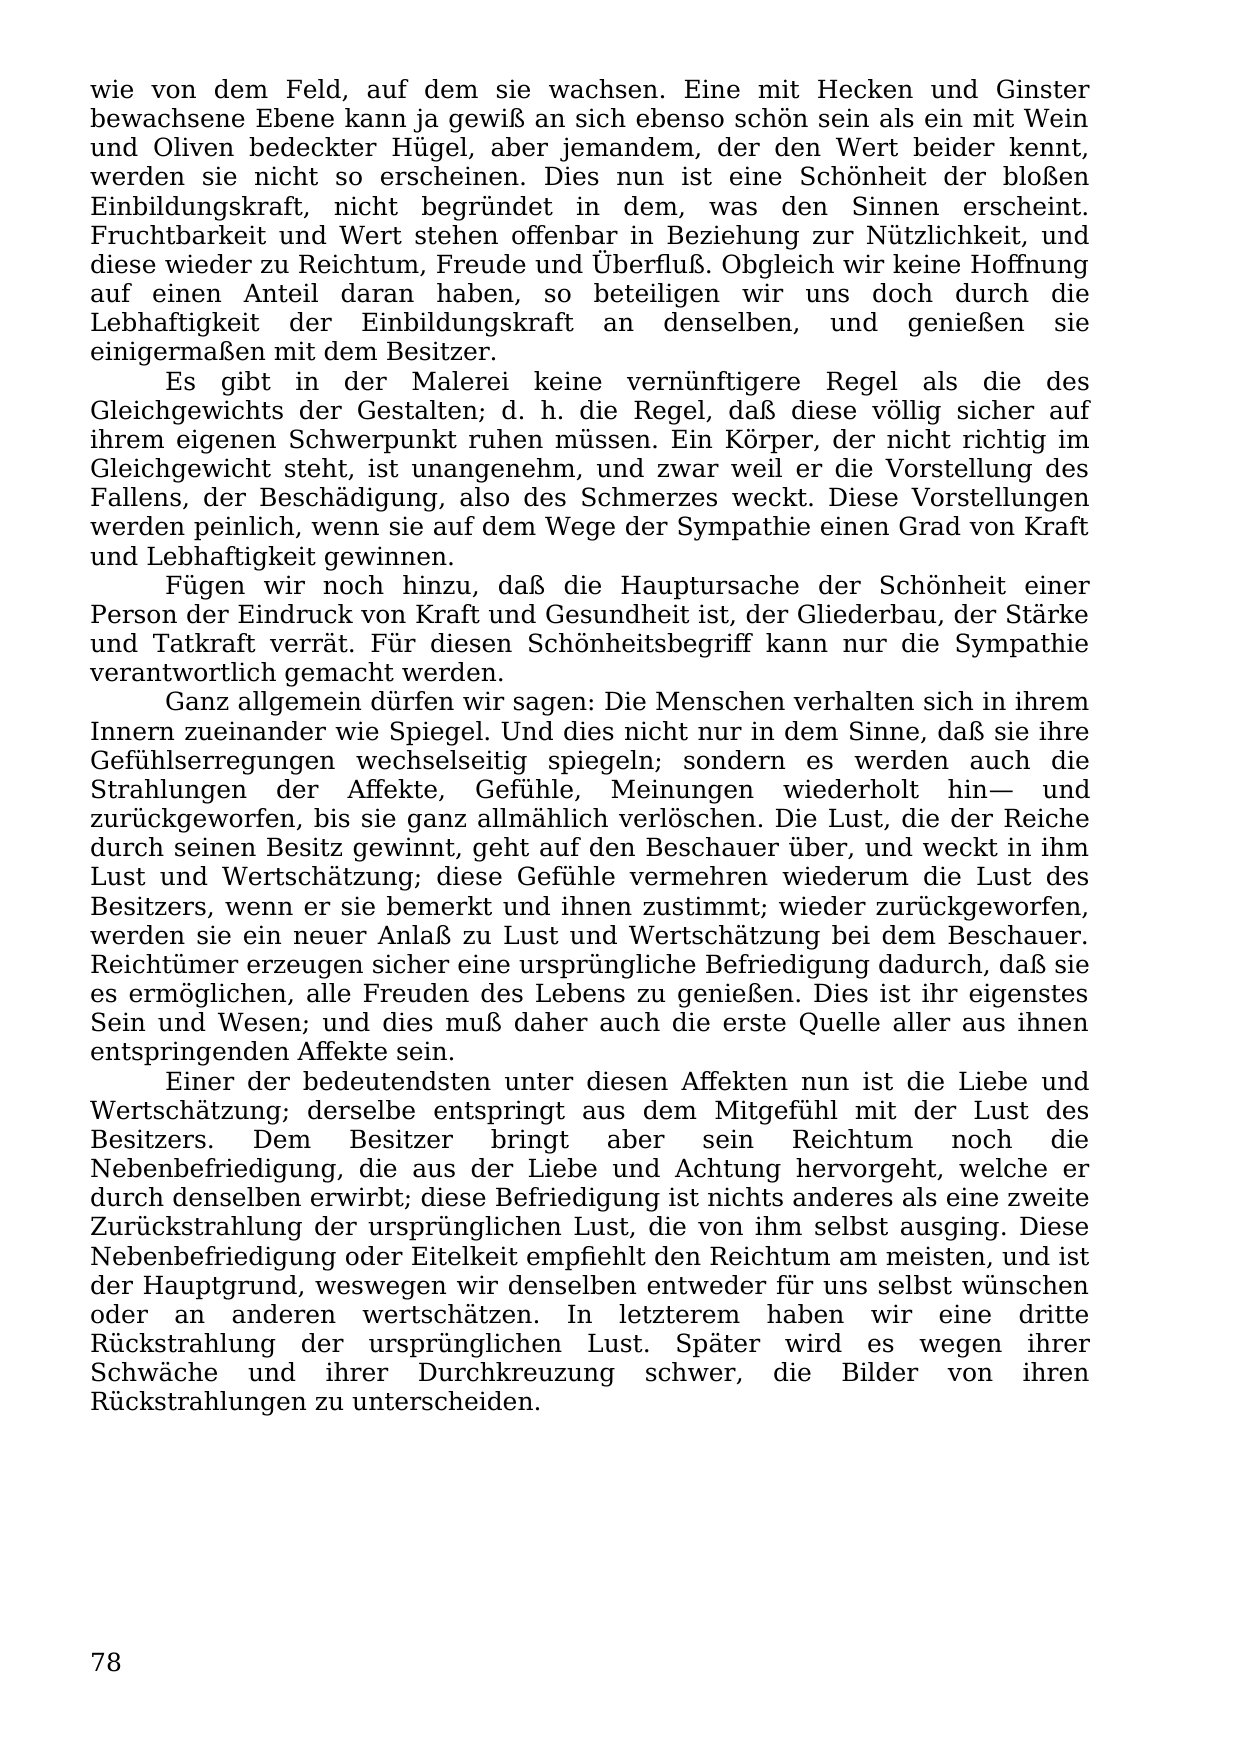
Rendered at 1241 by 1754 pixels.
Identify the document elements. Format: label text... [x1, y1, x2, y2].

text Ganz allgemein dürfen wir sagen: Die Menschen verhalten sich in ihrem Innern zueinander wie Spiegel. Und dies nicht nur in dem Sinne, daß sie ihre Gefühlserregungen wechselseitig spiegeln; sondern es werden auch die Strahlungen der Affekte, Gefühle, Meinungen wiederholt hin— und zurückgeworfen, bis sie ganz allmählich verlöschen. Die Lust, die der Reiche durch seinen Besitz gewinnt, geht auf den Beschauer über, und weckt in ihm Lust und Wertschätzung; diese Gefühle vermehren wiederum die Lust des Besitzers, wenn er sie bemerkt und ihnen zustimmt; wieder zurückgeworfen, werden sie ein neuer Anlaß zu Lust und Wertschätzung bei dem Beschauer. Reichtümer erzeugen sicher eine ursprüngliche Befriedigung dadurch, daß sie es ermöglichen, alle Freuden des Lebens zu genießen. Dies ist ihr eigenstes Sein und Wesen; und dies muß daher auch die erste Quelle aller aus ihnen entspringenden Affekte sein. [90, 687, 1091, 1067]
text Fügen wir noch hinzu, daß die Hauptursache der Schönheit einer Person der Eindruck von Kraft und Gesundheit ist, der Gliederbau, der Stärke und Tatkraft verrät. Für diesen Schönheitsbegriff kann nur die Sympathie verantwortlich gemacht werden. [90, 571, 1091, 687]
text Einer der bedeutendsten unter diesen Affekten nun ist die Liebe und Wertschätzung; derselbe entspringt aus dem Mitgefühl mit der Lust des Besitzers. Dem Besitzer bringt aber sein Reichtum noch die Nebenbefriedigung, die aus der Liebe und Achtung hervorgeht, welche er durch denselben erwirbt; diese Befriedigung ist nichts anderes als eine zweite Zurückstrahlung der ursprünglichen Lust, die von ihm selbst ausging. Diese Nebenbefriedigung oder Eitelkeit empfiehlt den Reichtum am meisten, und ist der Hauptgrund, weswegen wir denselben entweder für uns selbst wünschen oder an anderen wertschätzen. In letzterem haben wir eine dritte Rückstrahlung der ursprünglichen Lust. Später wird es wegen ihrer Schwäche und ihrer Durchkreuzung schwer, die Bilder von ihren Rückstrahlungen zu unterscheiden. [90, 1067, 1091, 1417]
text wie von dem Feld, auf dem sie wachsen. Eine mit Hecken und Ginster bewachsene Ebene kann ja gewiß an sich ebenso schön sein als ein mit Wein und Oliven bedeckter Hügel, aber jemandem, der den Wert beider kennt, werden sie nicht so erscheinen. Dies nun ist eine Schönheit der bloßen Einbildungskraft, nicht begründet in dem, was den Sinnen erscheint. Fruchtbarkeit und Wert stehen offenbar in Beziehung zur Nützlichkeit, und diese wieder zu Reichtum, Freude und Überfluß. Obgleich wir keine Hoffnung auf einen Anteil daran haben, so beteiligen wir uns doch durch die Lebhaftigkeit der Einbildungskraft an denselben, und genießen sie einigermaßen mit dem Besitzer. [90, 75, 1091, 367]
text Es gibt in der Malerei keine vernünftigere Regel als die des Gleichgewichts der Gestalten; d. h. die Regel, daß diese völlig sicher auf ihrem eigenen Schwerpunkt ruhen müssen. Ein Körper, der nicht richtig im Gleichgewicht steht, ist unangenehm, und zwar weil er die Vorstellung des Fallens, der Beschädigung, also des Schmerzes weckt. Diese Vorstellungen werden peinlich, wenn sie auf dem Wege der Sympathie einen Grad von Kraft und Lebhaftigkeit gewinnen. [90, 367, 1091, 571]
